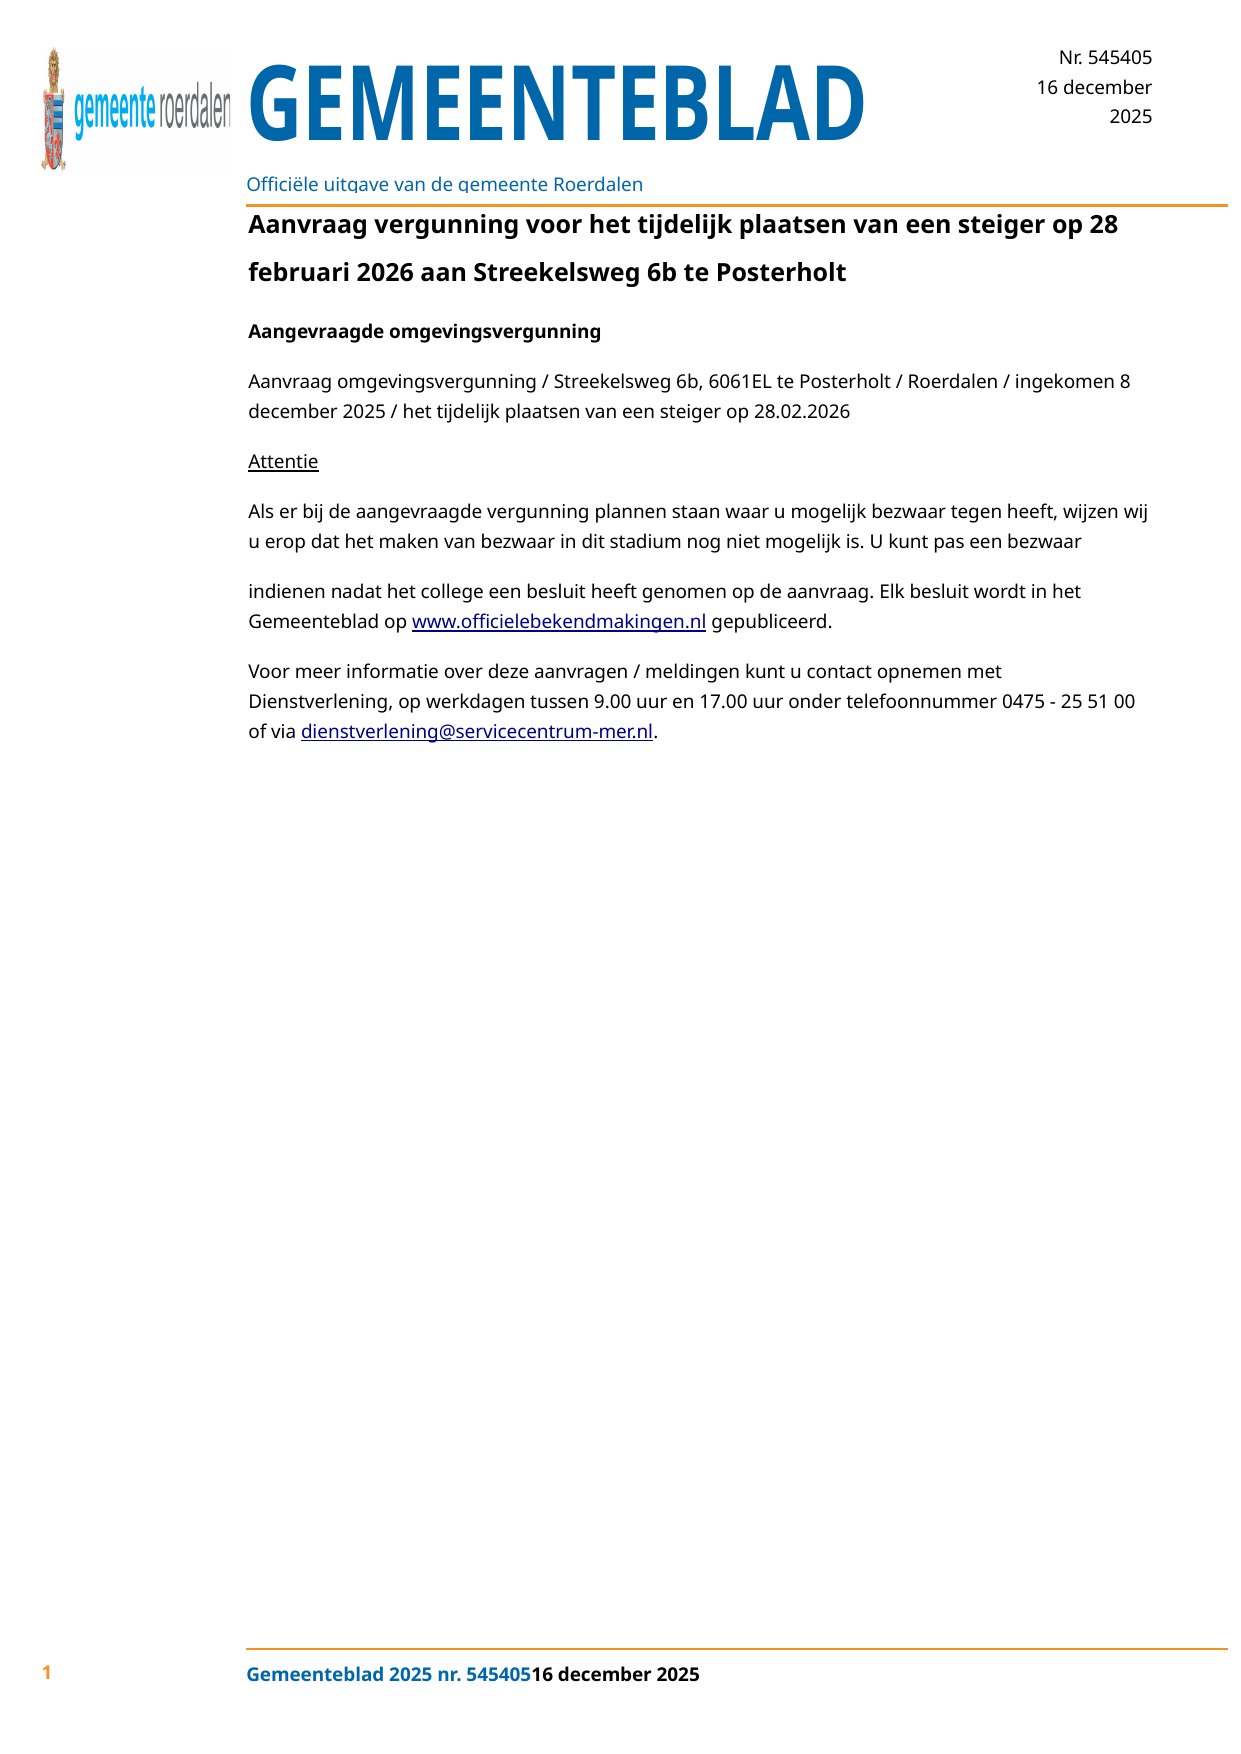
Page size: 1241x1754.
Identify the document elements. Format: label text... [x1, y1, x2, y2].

text Aanvraag vergunning voor het tijdelijk plaatsen van een steiger op 28 februari 2026 aan Streekelsweg 6b te Posterholt [248, 207, 1152, 288]
picture [41, 47, 231, 172]
text Voor meer informatie over deze aanvragen / meldingen kunt u contact opnemen met Dienstverlening, op werkdagen tussen 9.00 uur en 17.00 uur onder telefoonnummer 0475 - 25 51 00 of via dienstverlening@servicecentrum-mer.nl. [248, 659, 1152, 744]
text Attentie [248, 448, 1152, 474]
text Aanvraag omgevingsvergunning / Streekelsweg 6b, 6061EL te Posterholt / Roerdalen / ingekomen 8 december 2025 / het tijdelijk plaatsen van een steiger op 28.02.2026 [248, 368, 1152, 424]
text indienen nadat het college een besluit heeft genomen op de aanvraag. Elk besluit wordt in het Gemeenteblad op www.officielebekendmakingen.nl gepubliceerd. [248, 579, 1152, 634]
text Aangevraagde omgevingsvergunning [248, 318, 1152, 344]
text Als er bij de aangevraagde vergunning plannen staan waar u mogelijk bezwaar tegen heeft, wijzen wij u erop dat het maken van bezwaar in dit stadium nog niet mogelijk is. U kunt pas een bezwaar [248, 499, 1152, 554]
